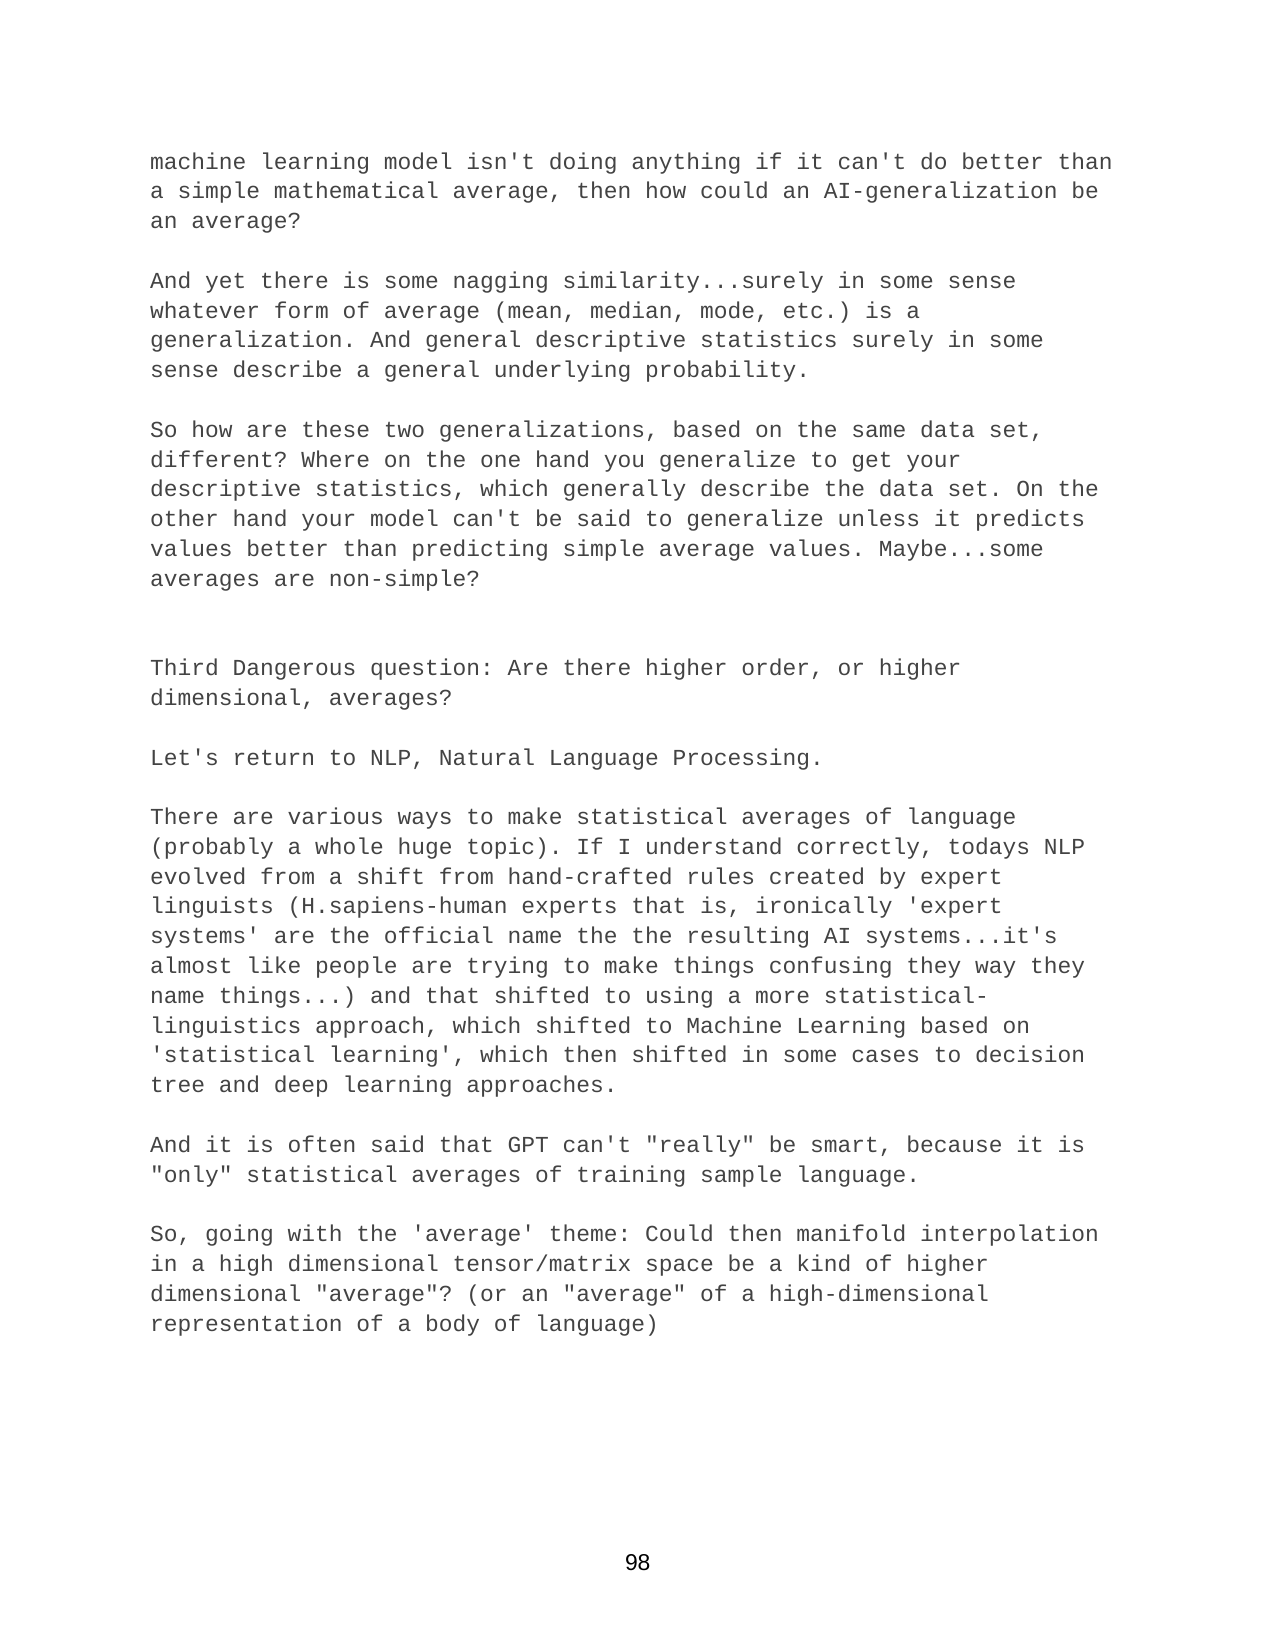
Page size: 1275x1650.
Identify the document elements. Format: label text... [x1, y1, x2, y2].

text Third Dangerous question: Are there higher order, or higher dimensional, averages? [150, 656, 1125, 712]
text Let's return to NLP, Natural Language Processing. [150, 746, 1125, 772]
text machine learning model isn't doing anything if it can't do better than a simple mathematical average, then how could an AI-generalization be an average? [150, 150, 1125, 236]
text So how are these two generalizations, based on the same data set, different? Where on the one hand you generalize to get your descriptive statistics, which generally describe the data set. On the other hand your model can't be said to generalize unless it predicts values better than predicting simple average values. Maybe...some averages are non-simple? [150, 418, 1125, 593]
text So, going with the 'average' theme: Could then manifold interpolation in a high dimensional tensor/matrix space be a kind of higher dimensional "average"? (or an "average" of a high-dimensional representation of a body of language) [150, 1222, 1125, 1338]
text And it is often said that GPT can't "really" be smart, because it is "only" statistical averages of training sample language. [150, 1133, 1125, 1189]
text There are various ways to make statistical averages of language (probably a whole huge topic). If I understand correctly, todays NLP evolved from a shift from hand-crafted rules created by expert linguists (H.sapiens-human experts that is, ironically 'expert systems' are the official name the the resulting AI systems...it's almost like people are trying to make things confusing they way they name things...) and that shifted to using a more statistical-linguistics approach, which shifted to Machine Learning based on 'statistical learning', which then shifted in some cases to decision tree and deep learning approaches. [150, 805, 1125, 1099]
text And yet there is some nagging similarity...surely in some sense whatever form of average (mean, median, mode, etc.) is a generalization. And general descriptive statistics surely in some sense describe a general underlying probability. [150, 269, 1125, 384]
